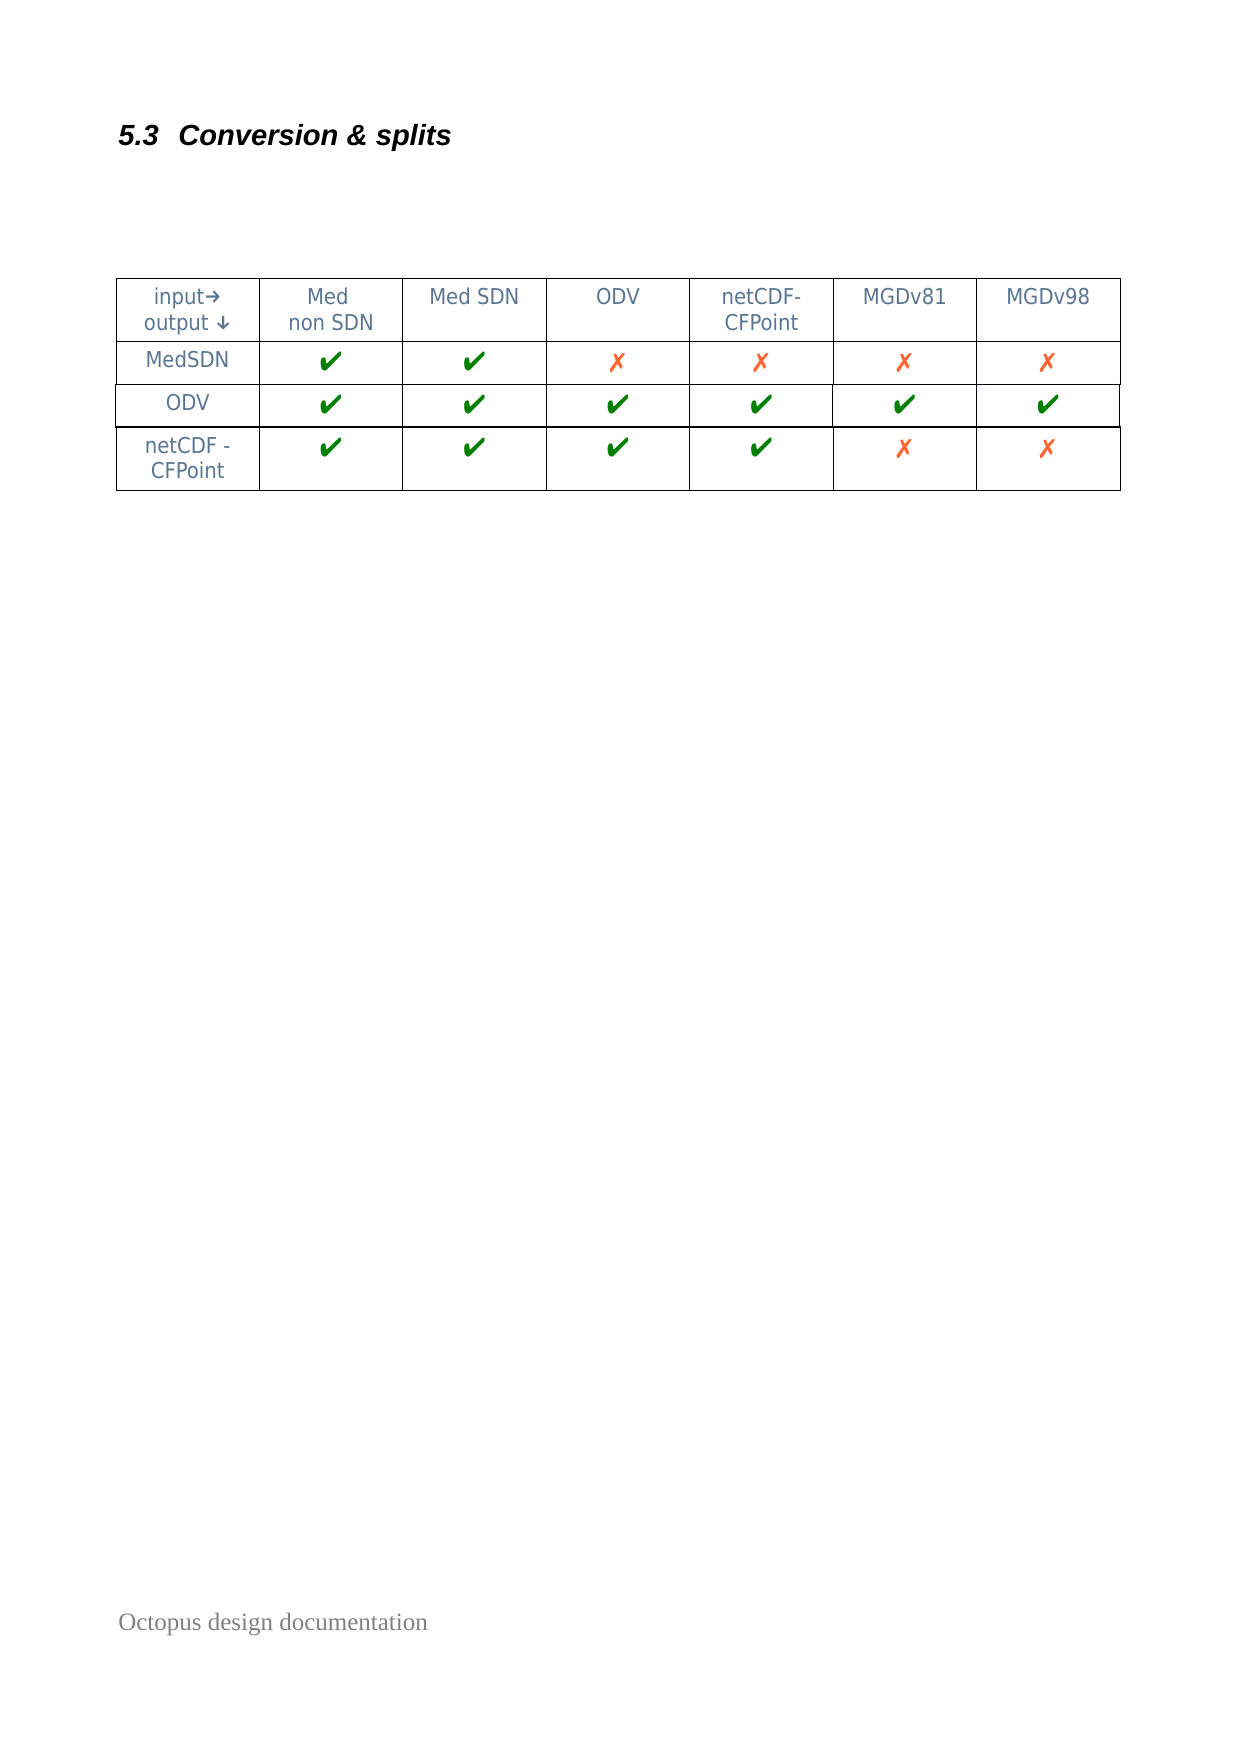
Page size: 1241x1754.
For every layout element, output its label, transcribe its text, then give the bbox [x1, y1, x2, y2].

table_cell ✗ [834, 342, 976, 383]
table_cell MedSDN [117, 342, 259, 383]
table_cell ✔ [260, 342, 402, 383]
table_cell ✗ [977, 428, 1120, 490]
table_header MGDv81 [834, 279, 976, 341]
table_header netCDF-CFPoint [690, 279, 833, 341]
table_cell netCDF -CFPoint [117, 428, 259, 490]
table_cell ✗ [547, 342, 689, 383]
table_cell ✔ [403, 342, 546, 383]
table_cell ✔ [260, 385, 402, 426]
table_cell ✗ [690, 342, 833, 383]
table_cell ODV [116, 385, 259, 426]
table_header input→ output ↓ [117, 279, 259, 341]
table_cell ✗ [977, 342, 1120, 383]
table_cell ✔ [547, 385, 689, 426]
table_header Med SDN [403, 279, 546, 341]
table_header Med non SDN [260, 279, 402, 341]
table_cell ✔ [690, 385, 832, 426]
table_cell ✗ [834, 428, 976, 490]
table_cell ✔ [833, 385, 976, 426]
table_header MGDv98 [977, 279, 1120, 341]
table_cell ✔ [690, 428, 833, 490]
subtitle Conversion & splits [118, 118, 1122, 152]
table_cell ✔ [260, 428, 402, 490]
table_cell ✔ [403, 428, 546, 490]
table_cell ✔ [547, 428, 689, 490]
table_cell ✔ [403, 385, 546, 426]
table_header ODV [547, 279, 689, 341]
table_cell ✔ [977, 385, 1119, 426]
